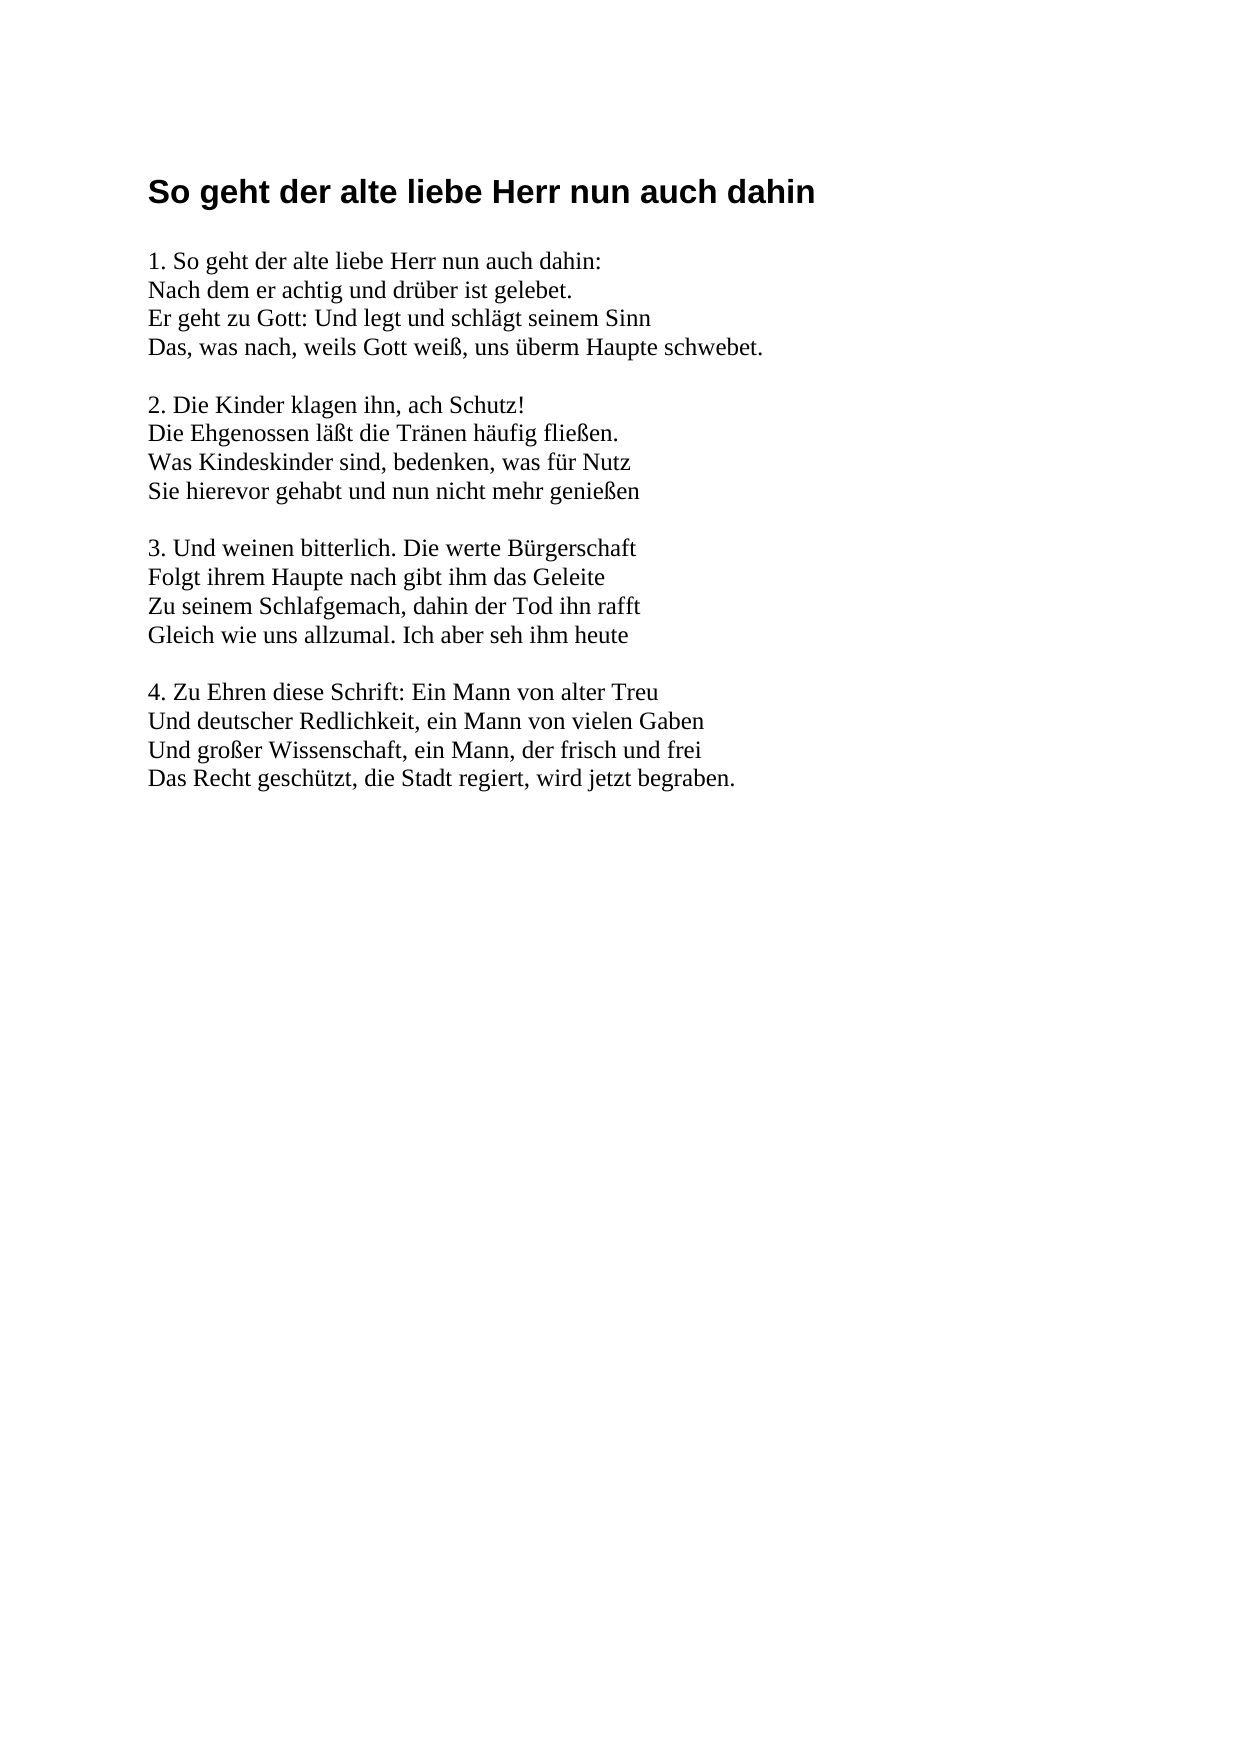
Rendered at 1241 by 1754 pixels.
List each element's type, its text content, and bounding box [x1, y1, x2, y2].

text Nach dem er achtig und drüber ist gelebet. [148, 275, 1093, 303]
text 3. Und weinen bitterlich. Die werte Bürgerschaft [148, 533, 1093, 562]
text 1. So geht der alte liebe Herr nun auch dahin: [148, 246, 1093, 275]
text Was Kindeskinder sind, bedenken, was für Nutz [148, 447, 1093, 476]
text Gleich wie uns allzumal. Ich aber seh ihm heute [148, 620, 1093, 648]
text Sie hierevor gehabt und nun nicht mehr genießen [148, 476, 1093, 505]
text Das Recht geschützt, die Stadt regiert, wird jetzt begraben. [148, 763, 1093, 792]
text Und großer Wissenschaft, ein Mann, der frisch und frei [148, 735, 1093, 763]
text 2. Die Kinder klagen ihn, ach Schutz! [148, 390, 1093, 418]
text Folgt ihrem Haupte nach gibt ihm das Geleite [148, 562, 1093, 591]
text Er geht zu Gott: Und legt und schlägt seinem Sinn [148, 303, 1093, 332]
text 4. Zu Ehren diese Schrift: Ein Mann von alter Treu [148, 677, 1093, 706]
text Und deutscher Redlichkeit, ein Mann von vielen Gaben [148, 706, 1093, 735]
text Zu seinem Schlafgemach, dahin der Tod ihn rafft [148, 591, 1093, 620]
subtitle So geht der alte liebe Herr nun auch dahin [148, 173, 1093, 211]
text Das, was nach, weils Gott weiß, uns überm Haupte schwebet. [148, 332, 1093, 361]
text Die Ehgenossen läßt die Tränen häufig fließen. [148, 418, 1093, 447]
